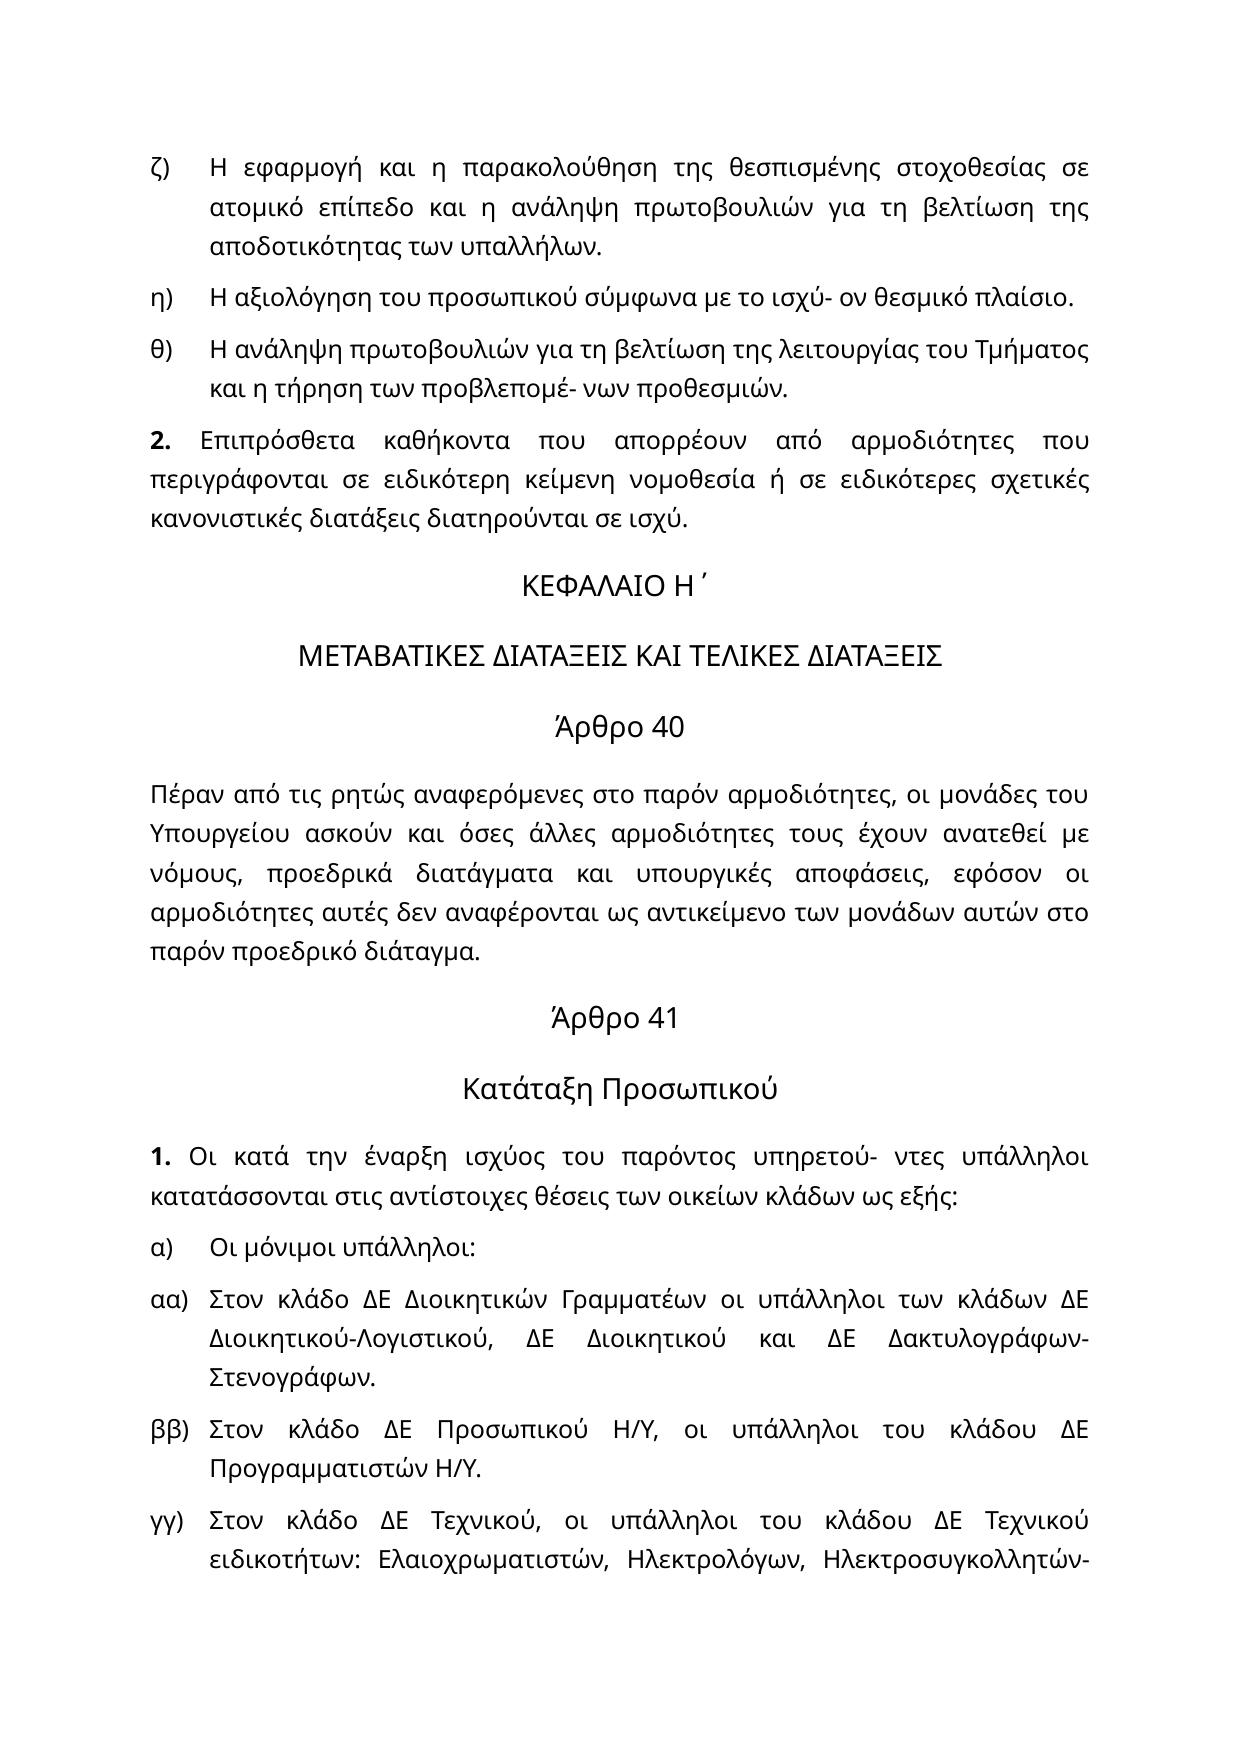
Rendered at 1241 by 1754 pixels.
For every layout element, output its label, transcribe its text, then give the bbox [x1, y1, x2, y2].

list θ) Η ανάληψη πρωτοβουλιών για τη βελτίωση της λειτουργίας του Τμήματος και η τήρηση των προβλεπομέ- νων προθεσμιών. [150, 332, 1090, 405]
subtitle ΜΕΤΑΒΑΤΙΚΕΣ ΔΙΑΤΑΞΕΙΣ ΚΑΙ ΤΕΛΙΚΕΣ ΔΙΑΤΑΞΕΙΣ [150, 636, 1090, 675]
list ζ) Η εφαρμογή και η παρακολούθηση της θεσπισμένης στοχοθεσίας σε ατομικό επίπεδο και η ανάληψη πρωτοβουλιών για τη βελτίωση της αποδοτικότητας των υπαλλήλων. [150, 150, 1090, 262]
text 1. Οι κατά την έναρξη ισχύος του παρόντος υπηρετού- ντες υπάλληλοι κατατάσσονται στις αντίστοιχες θέσεις των οικείων κλάδων ως εξής: [150, 1139, 1090, 1212]
list αα) Στον κλάδο ΔΕ Διοικητικών Γραμματέων οι υπάλληλοι των κλάδων ΔΕ Διοικητικού-Λογιστικού, ΔΕ Διοικητικού και ΔΕ Δακτυλογράφων- Στενογράφων. [150, 1281, 1090, 1394]
text 2. Επιπρόσθετα καθήκοντα που απορρέουν από αρμοδιότητες που περιγράφονται σε ειδικότερη κείμενη νομοθεσία ή σε ειδικότερες σχετικές κανονιστικές διατάξεις διατηρούνται σε ισχύ. [150, 422, 1090, 535]
text Πέραν από τις ρητώς αναφερόμενες στο παρόν αρμοδιότητες, οι μονάδες του Υπουργείου ασκούν και όσες άλλες αρμοδιότητες τους έχουν ανατεθεί με νόμους, προεδρικά διατάγματα και υπουργικές αποφάσεις, εφόσον οι αρμοδιότητες αυτές δεν αναφέρονται ως αντικείμενο των μονάδων αυτών στο παρόν προεδρικό διάταγμα. [150, 777, 1090, 968]
list γγ) Στον κλάδο ΔΕ Τεχνικού, οι υπάλληλοι του κλάδου ΔΕ Τεχνικού ειδικοτήτων: Ελαιοχρωματιστών, Ηλεκτρολόγων, Ηλεκτροσυγκολλητών- [150, 1502, 1090, 1576]
subtitle Άρθρο 41 [150, 998, 1090, 1037]
subtitle Άρθρο 40 [150, 706, 1090, 746]
list α) Οι μόνιμοι υπάλληλοι: [150, 1230, 1090, 1264]
subtitle Κατάταξη Προσωπικού [150, 1068, 1090, 1108]
list ββ) Στον κλάδο ΔΕ Προσωπικού Η/Υ, οι υπάλληλοι του κλάδου ΔΕ Προγραμματιστών Η/Υ. [150, 1411, 1090, 1485]
list η) Η αξιολόγηση του προσωπικού σύμφωνα με το ισχύ- ον θεσμικό πλαίσιο. [150, 280, 1090, 314]
subtitle ΚΕΦΑΛΑΙΟ Η΄ [150, 565, 1090, 605]
